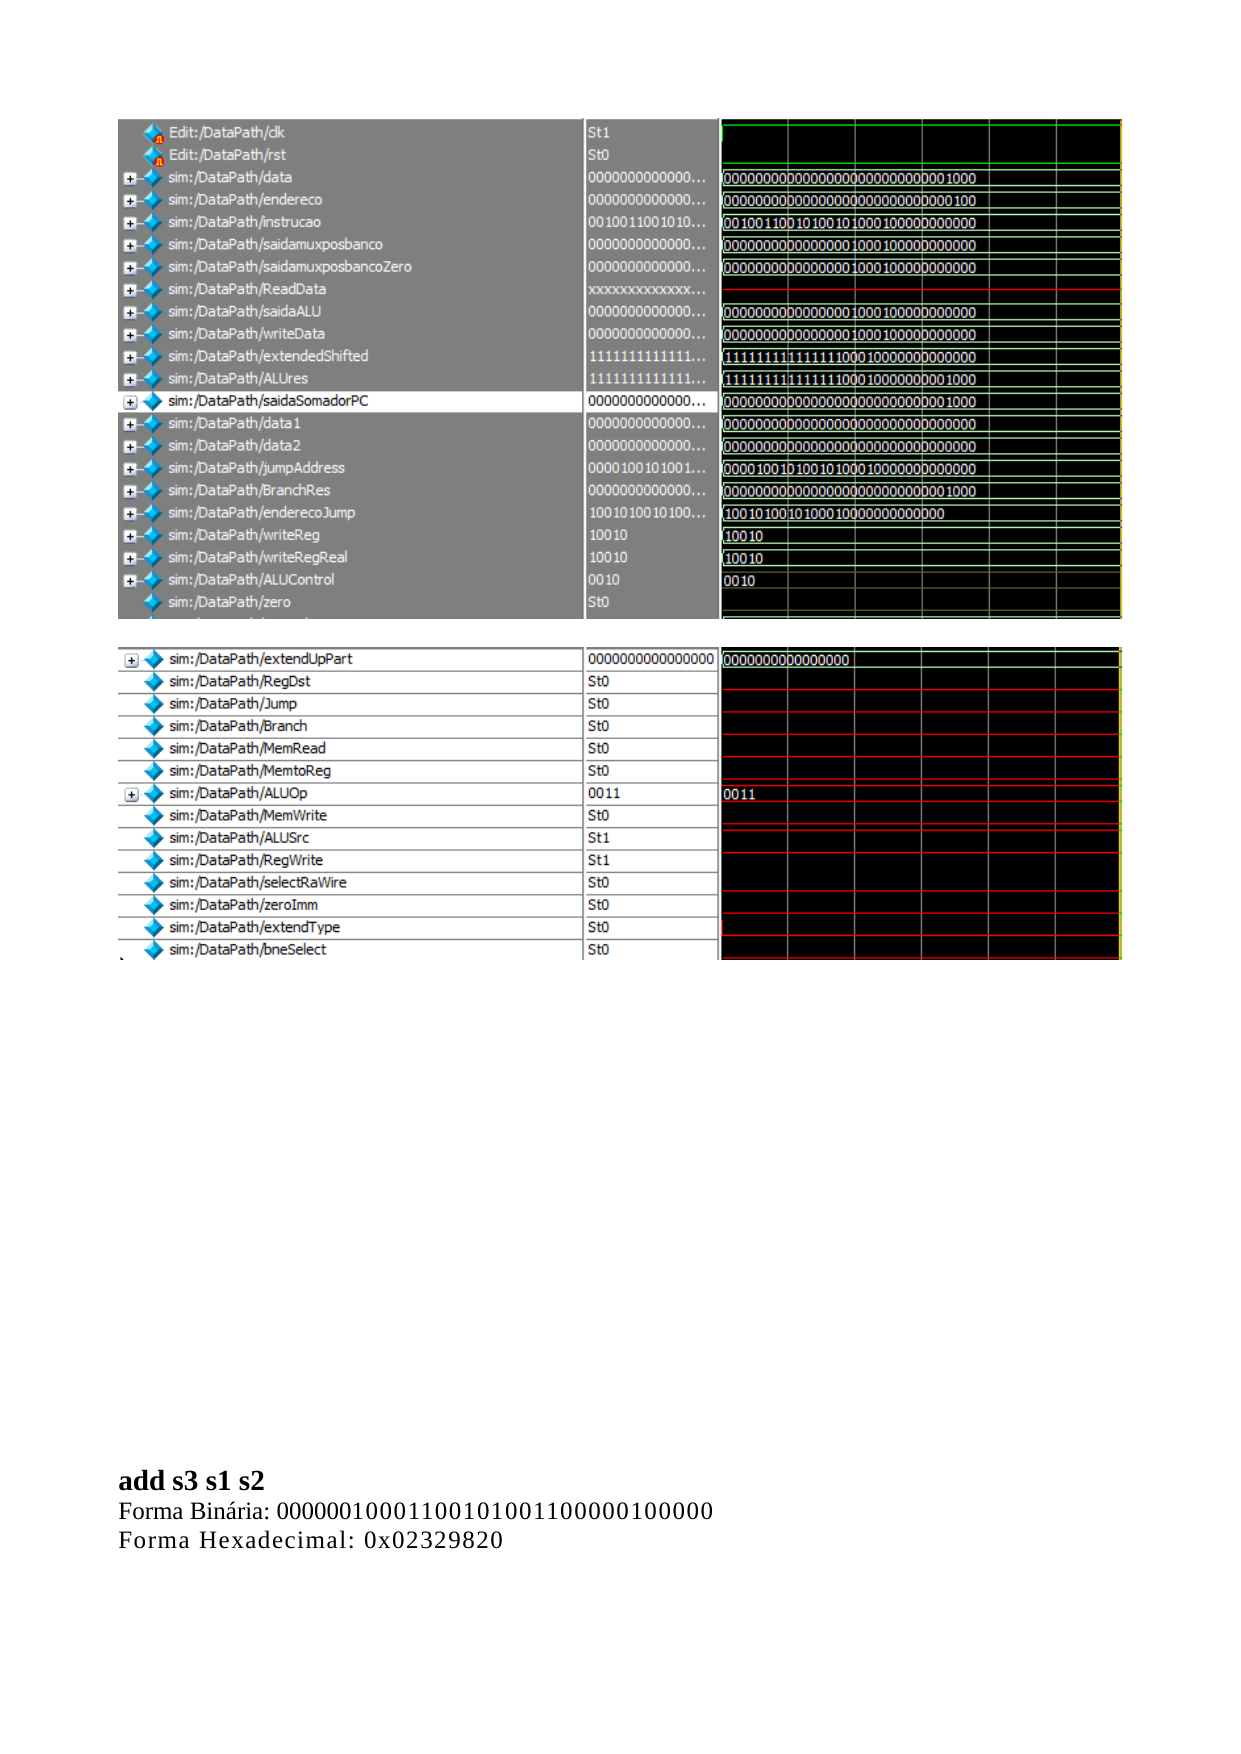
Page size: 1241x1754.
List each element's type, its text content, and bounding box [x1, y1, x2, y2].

picture [118, 118, 1123, 619]
text Forma Binária: 00000010001100101001100000100000 [118, 1496, 1122, 1525]
picture [118, 647, 1123, 960]
text add s3 s1 s2 [118, 1463, 1122, 1496]
text Forma Hexadecimal: 0x02329820 [118, 1525, 1122, 1554]
